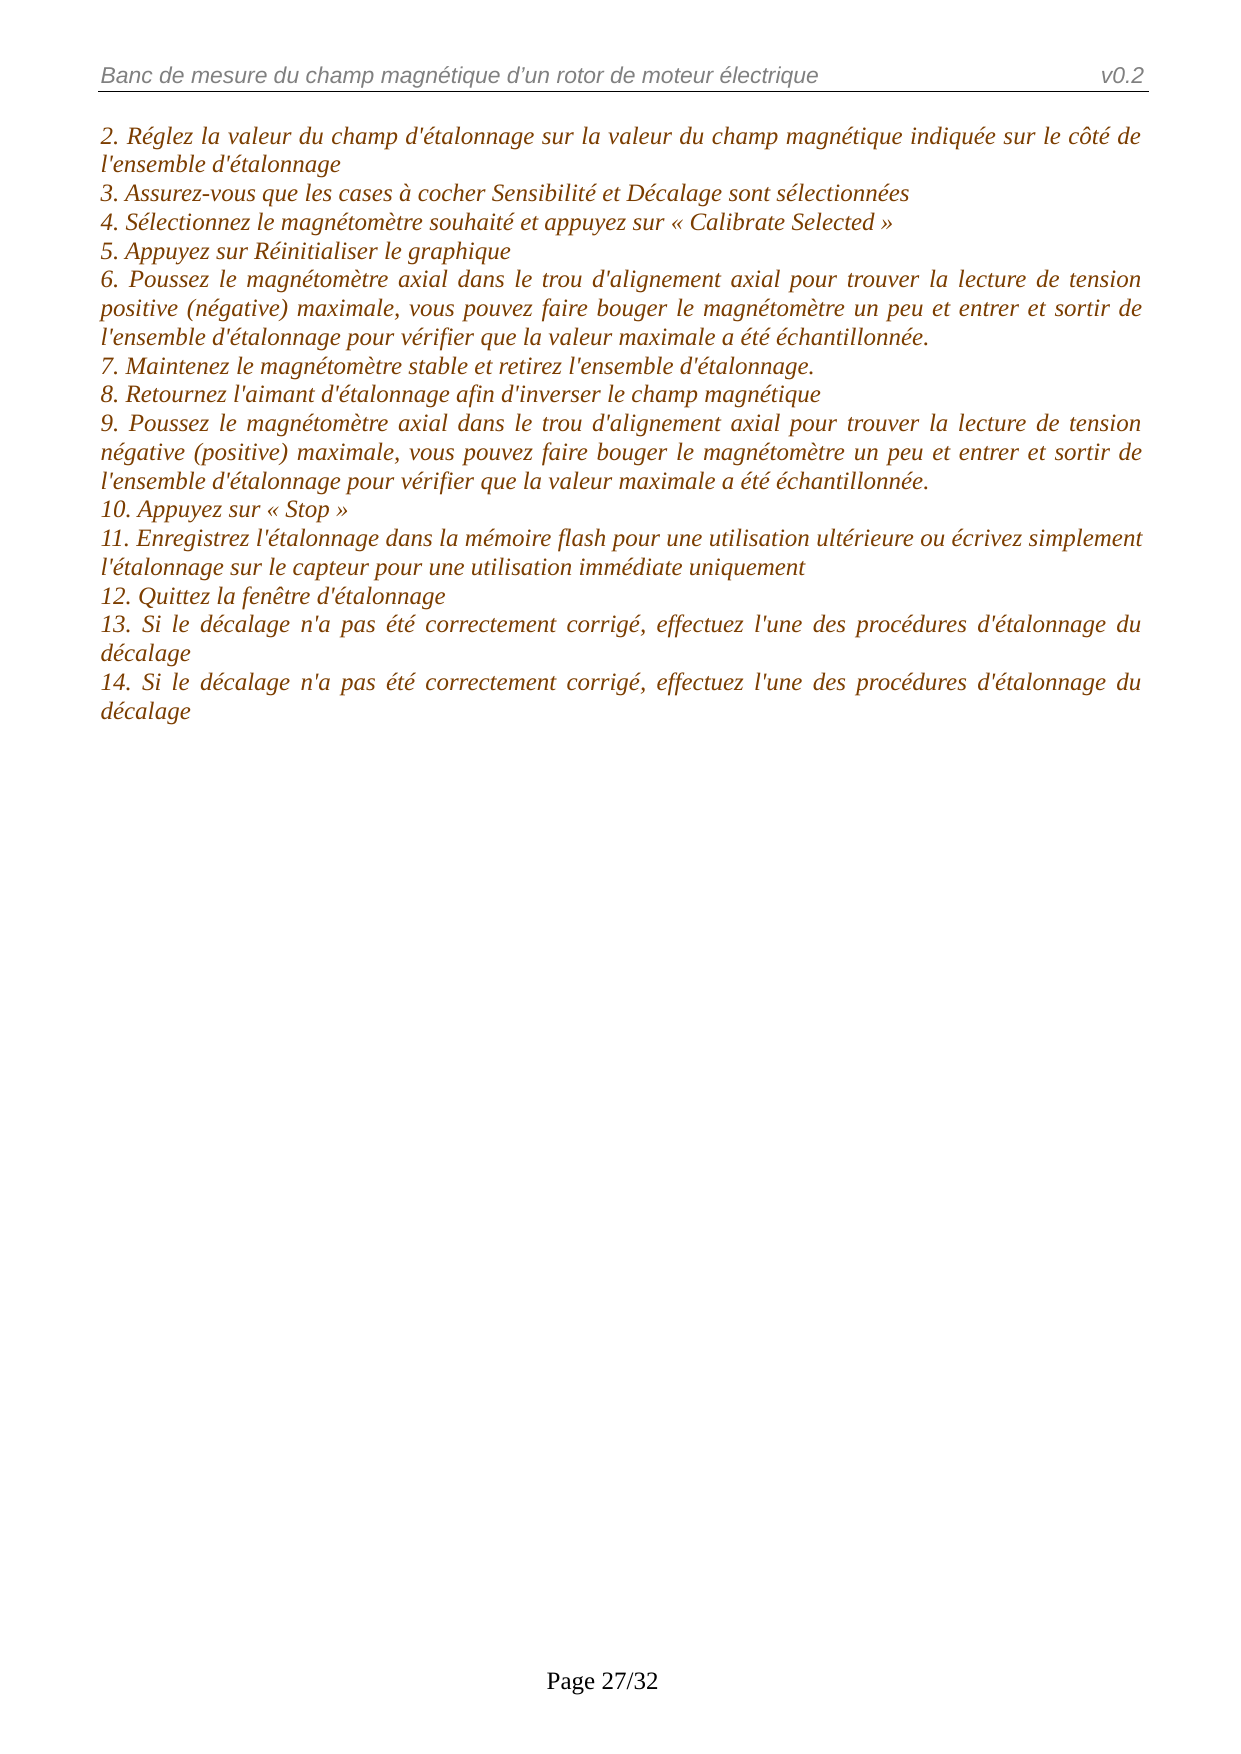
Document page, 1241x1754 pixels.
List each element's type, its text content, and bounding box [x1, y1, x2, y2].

text 3. Assurez-vous que les cases à cocher Sensibilité et Décalage sont sélectionnées [100, 178, 1146, 207]
text 8. Retournez l'aimant d'étalonnage afin d'inverser le champ magnétique [100, 379, 1146, 408]
text 12. Quittez la fenêtre d'étalonnage [100, 581, 1146, 609]
text 11. Enregistrez l'étalonnage dans la mémoire flash pour une utilisation ultérieure ou écrivez simplement l'étalonnage sur le capteur pour une utilisation immédiate uniquement [100, 523, 1146, 581]
text 6. Poussez le magnétomètre axial dans le trou d'alignement axial pour trouver la lecture de tension positive (négative) maximale, vous pouvez faire bouger le magnétomètre un peu et entrer et sortir de l'ensemble d'étalonnage pour vérifier que la valeur maximale a été échantillonnée. [100, 264, 1146, 351]
text 2. Réglez la valeur du champ d'étalonnage sur la valeur du champ magnétique indiquée sur le côté de l'ensemble d'étalonnage [100, 121, 1146, 178]
text 14. Si le décalage n'a pas été correctement corrigé, effectuez l'une des procédures d'étalonnage du décalage [100, 667, 1146, 724]
text 9. Poussez le magnétomètre axial dans le trou d'alignement axial pour trouver la lecture de tension négative (positive) maximale, vous pouvez faire bouger le magnétomètre un peu et entrer et sortir de l'ensemble d'étalonnage pour vérifier que la valeur maximale a été échantillonnée. [100, 408, 1146, 494]
text 10. Appuyez sur « Stop » [100, 494, 1146, 523]
text 13. Si le décalage n'a pas été correctement corrigé, effectuez l'une des procédures d'étalonnage du décalage [100, 609, 1146, 667]
text 5. Appuyez sur Réinitialiser le graphique [100, 236, 1146, 264]
text 7. Maintenez le magnétomètre stable et retirez l'ensemble d'étalonnage. [100, 351, 1146, 379]
text 4. Sélectionnez le magnétomètre souhaité et appuyez sur « Calibrate Selected » [100, 207, 1146, 236]
